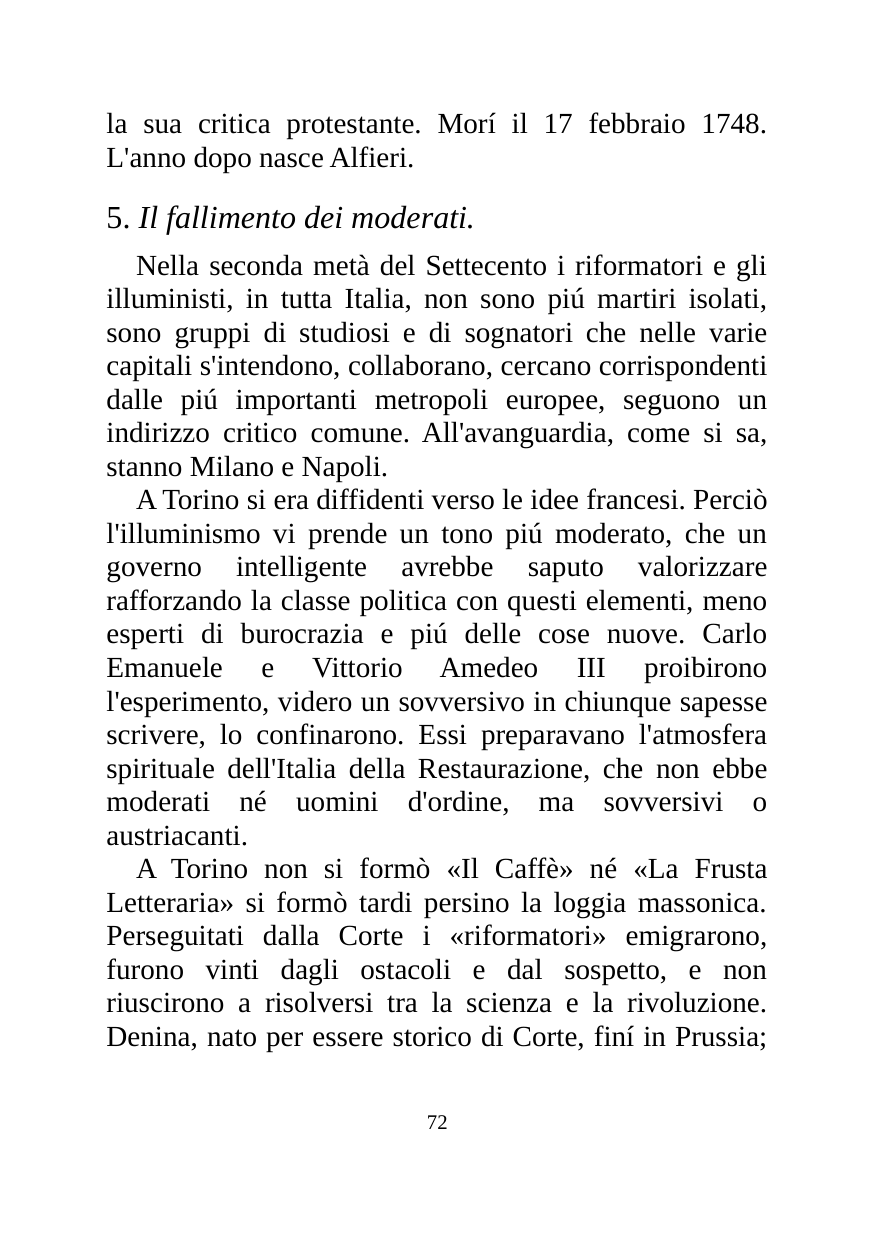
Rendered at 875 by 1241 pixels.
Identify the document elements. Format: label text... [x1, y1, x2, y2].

subtitle 5. Il fallimento dei moderati. [106, 198, 768, 235]
text A Torino si era diffidenti verso le idee francesi. Perciò l'illuminismo vi prende un tono piú moderato, che un governo intelligente avrebbe saputo valorizzare rafforzando la classe politica con questi elementi, meno esperti di burocrazia e piú delle cose nuove. Carlo Emanuele e Vittorio Amedeo III proibirono l'esperimento, videro un sovversivo in chiunque sapesse scrivere, lo confinarono. Essi preparavano l'atmosfera spirituale dell'Italia della Restaurazione, che non ebbe moderati né uomini d'ordine, ma sovversivi o austriacanti. [106, 482, 768, 851]
text la sua critica protestante. Morí il 17 febbraio 1748. L'anno dopo nasce Alfieri. [106, 106, 768, 173]
text Nella seconda metà del Settecento i riformatori e gli illuministi, in tutta Italia, non sono piú martiri isolati, sono gruppi di studiosi e di sognatori che nelle varie capitali s'intendono, collaborano, cercano corrispondenti dalle piú importanti metropoli europee, seguono un indirizzo critico comune. All'avanguardia, come si sa, stanno Milano e Napoli. [106, 248, 768, 482]
text A Torino non si formò «Il Caffè» né «La Frusta Letteraria» si formò tardi persino la loggia massonica. Perseguitati dalla Corte i «riformatori» emigrarono, furono vinti dagli ostacoli e dal sospetto, e non riuscirono a risolversi tra la scienza e la rivoluzione. Denina, nato per essere storico di Corte, finí in Prussia; [106, 851, 768, 1053]
